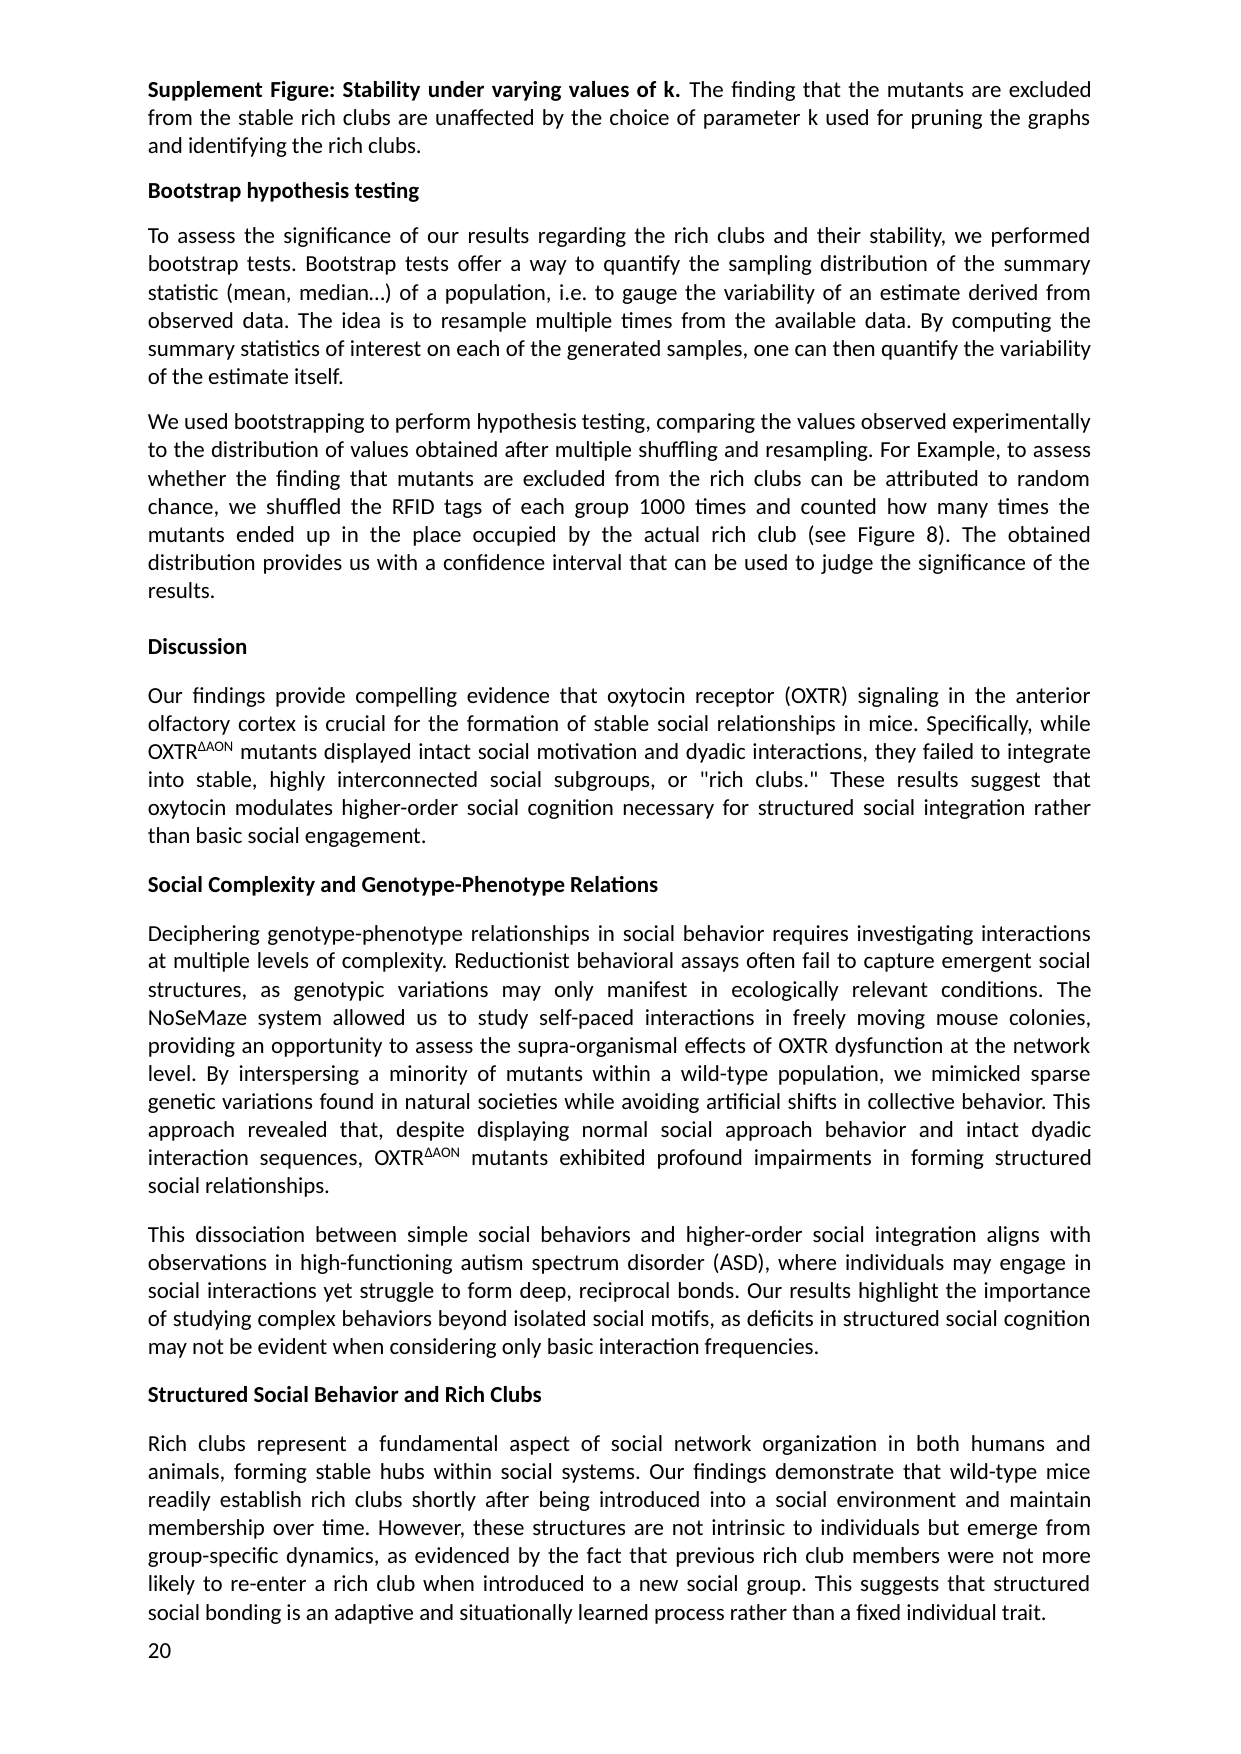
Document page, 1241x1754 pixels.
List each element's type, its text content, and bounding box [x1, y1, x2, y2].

list We used bootstrapping to perform hypothesis testing, comparing the values observed experimentally to the distribution of values obtained after multiple shuffling and resampling. For Example, to assess whether the finding that mutants are excluded from the rich clubs can be attributed to random chance, we shuffled the RFID tags of each group 1000 times and counted how many times the mutants ended up in the place occupied by the actual rich club (see Figure 8). The obtained distribution provides us with a confidence interval that can be used to judge the significance of the results. [148, 407, 1093, 605]
list Supplement Figure: Stability under varying values of k. The finding that the mutants are excluded from the stable rich clubs are unaffected by the choice of parameter k used for pruning the graphs and identifying the rich clubs. [148, 75, 1093, 159]
text This dissociation between simple social behaviors and higher-order social integration aligns with observations in high-functioning autism spectrum disorder (ASD), where individuals may engage in social interactions yet struggle to form deep, reciprocal bonds. Our results highlight the importance of studying complex behaviors beyond isolated social motifs, as deficits in structured social cognition may not be evident when considering only basic interaction frequencies. [148, 1220, 1093, 1360]
text Rich clubs represent a fundamental aspect of social network organization in both humans and animals, forming stable hubs within social systems. Our findings demonstrate that wild-type mice readily establish rich clubs shortly after being introduced into a social environment and maintain membership over time. However, these structures are not intrinsic to individuals but emerge from group-specific dynamics, as evidenced by the fact that previous rich club members were not more likely to re-enter a rich club when introduced to a new social group. This suggests that structured social bonding is an adaptive and situationally learned process rather than a fixed individual trait. [148, 1429, 1093, 1626]
subtitle Social Complexity and Genotype-Phenotype Relations [148, 870, 1093, 898]
list To assess the significance of our results regarding the rich clubs and their stability, we performed bootstrap tests. Bootstrap tests offer a way to quantify the sampling distribution of the summary statistic (mean, median…) of a population, i.e. to gauge the variability of an estimate derived from observed data. The idea is to resample multiple times from the available data. By computing the summary statistics of interest on each of the generated samples, one can then quantify the variability of the estimate itself. [148, 221, 1093, 390]
text Discussion [148, 632, 1093, 660]
subtitle Structured Social Behavior and Rich Clubs [148, 1381, 1093, 1409]
text Our findings provide compelling evidence that oxytocin receptor (OXTR) signaling in the anterior olfactory cortex is crucial for the formation of stable social relationships in mice. Specifically, while OXTRΔAON mutants displayed intact social motivation and dyadic interactions, they failed to integrate into stable, highly interconnected social subgroups, or "rich clubs." These results suggest that oxytocin modulates higher-order social cognition necessary for structured social integration rather than basic social engagement. [148, 681, 1093, 849]
list Bootstrap hypothesis testing [148, 176, 1093, 204]
text Deciphering genotype-phenotype relationships in social behavior requires investigating interactions at multiple levels of complexity. Reductionist behavioral assays often fail to capture emergent social structures, as genotypic variations may only manifest in ecologically relevant conditions. The NoSeMaze system allowed us to study self-paced interactions in freely moving mouse colonies, providing an opportunity to assess the supra-organismal effects of OXTR dysfunction at the network level. By interspersing a minority of mutants within a wild-type population, we mimicked sparse genetic variations found in natural societies while avoiding artificial shifts in collective behavior. This approach revealed that, despite displaying normal social approach behavior and intact dyadic interaction sequences, OXTRΔAON mutants exhibited profound impairments in forming structured social relationships. [148, 919, 1093, 1199]
